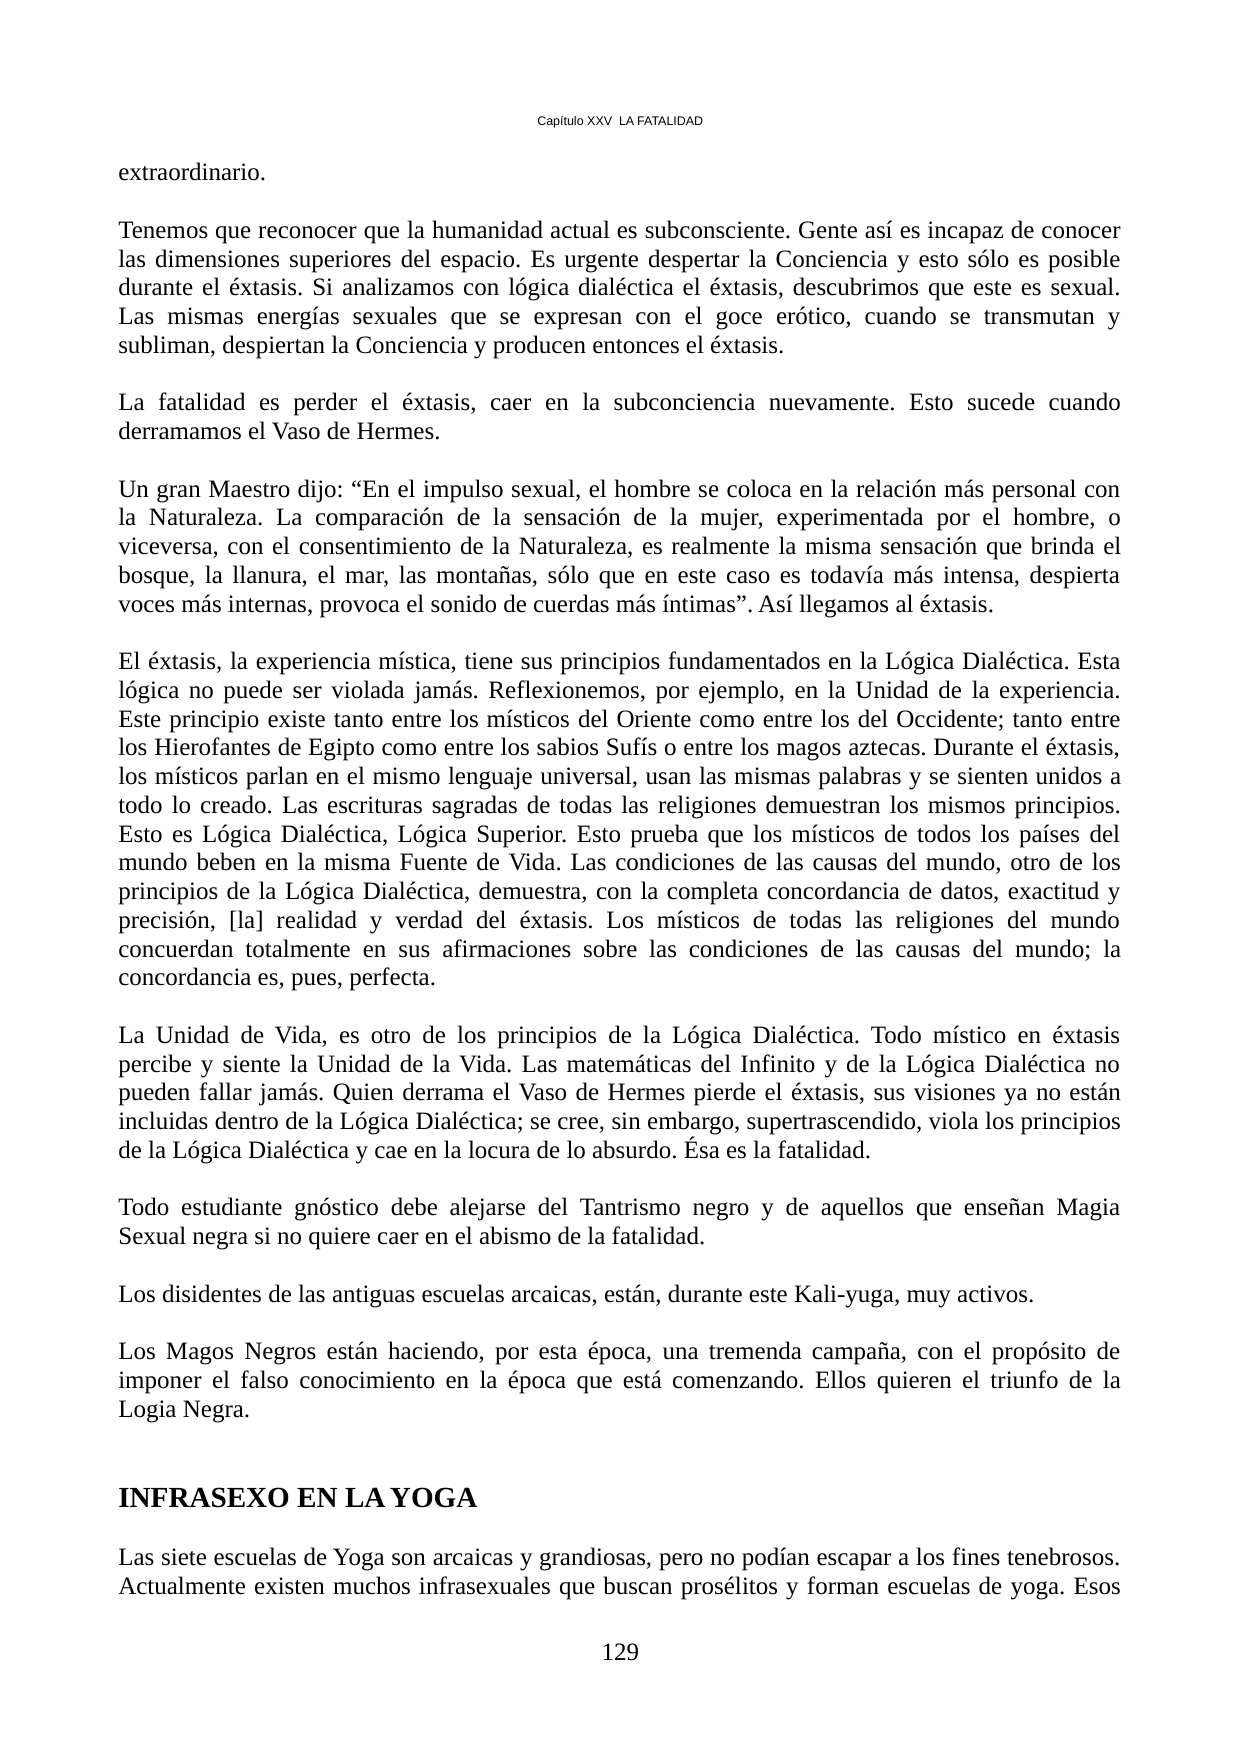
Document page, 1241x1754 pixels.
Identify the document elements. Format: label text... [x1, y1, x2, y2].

text La fatalidad es perder el éxtasis, caer en la subconciencia nuevamente. Esto sucede cuando derramamos el Vaso de Hermes. [118, 387, 1122, 445]
text extraordinario. [118, 157, 1122, 186]
text La Unidad de Vida, es otro de los principios de la Lógica Dialéctica. Todo místico en éxtasis percibe y siente la Unidad de la Vida. Las matemáticas del Infinito y de la Lógica Dialéctica no pueden fallar jamás. Quien derrama el Vaso de Hermes pierde el éxtasis, sus visiones ya no están incluidas dentro de la Lógica Dialéctica; se cree, sin embargo, supertrascendido, viola los principios de la Lógica Dialéctica y cae en la locura de lo absurdo. Ésa es la fatalidad. [118, 1020, 1122, 1164]
text Los Magos Negros están haciendo, por esta época, una tremenda campaña, con el propósito de imponer el falso conocimiento en la época que está comenzando. Ellos quieren el triunfo de la Logia Negra. [118, 1336, 1122, 1422]
text Todo estudiante gnóstico debe alejarse del Tantrismo negro y de aquellos que enseñan Magia Sexual negra si no quiere caer en el abismo de la fatalidad. [118, 1192, 1122, 1250]
subtitle INFRASEXO EN LA YOGA [118, 1480, 1122, 1513]
text El éxtasis, la experiencia mística, tiene sus principios fundamentados en la Lógica Dialéctica. Esta lógica no puede ser violada jamás. Reflexionemos, por ejemplo, en la Unidad de la experiencia. Este principio existe tanto entre los místicos del Oriente como entre los del Occidente; tanto entre los Hierofantes de Egipto como entre los sabios Sufís o entre los magos aztecas. Durante el éxtasis, los místicos parlan en el mismo lenguaje universal, usan las mismas palabras y se sienten unidos a todo lo creado. Las escrituras sagradas de todas las religiones demuestran los mismos principios. Esto es Lógica Dialéctica, Lógica Superior. Esto prueba que los místicos de todos los países del mundo beben en la misma Fuente de Vida. Las condiciones de las causas del mundo, otro de los principios de la Lógica Dialéctica, demuestra, con la completa concordancia de datos, exactitud y precisión, [la] realidad y verdad del éxtasis. Los místicos de todas las religiones del mundo concuerdan totalmente en sus afirmaciones sobre las condiciones de las causas del mundo; la concordancia es, pues, perfecta. [118, 646, 1122, 991]
text Las siete escuelas de Yoga son arcaicas y grandiosas, pero no podían escapar a los fines tenebrosos. Actualmente existen muchos infrasexuales que buscan prosélitos y forman escuelas de yoga. Esos [118, 1542, 1122, 1600]
text Tenemos que reconocer que la humanidad actual es subconsciente. Gente así es incapaz de conocer las dimensiones superiores del espacio. Es urgente despertar la Conciencia y esto sólo es posible durante el éxtasis. Si analizamos con lógica dialéctica el éxtasis, descubrimos que este es sexual. Las mismas energías sexuales que se expresan con el goce erótico, cuando se transmutan y subliman, despiertan la Conciencia y producen entonces el éxtasis. [118, 215, 1122, 359]
text Un gran Maestro dijo: “En el impulso sexual, el hombre se coloca en la relación más personal con la Naturaleza. La comparación de la sensación de la mujer, experimentada por el hombre, o viceversa, con el consentimiento de la Naturaleza, es realmente la misma sensación que brinda el bosque, la llanura, el mar, las montañas, sólo que en este caso es todavía más intensa, despierta voces más internas, provoca el sonido de cuerdas más íntimas”. Así llegamos al éxtasis. [118, 474, 1122, 617]
text Los disidentes de las antiguas escuelas arcaicas, están, durante este Kali-yuga, muy activos. [118, 1279, 1122, 1307]
